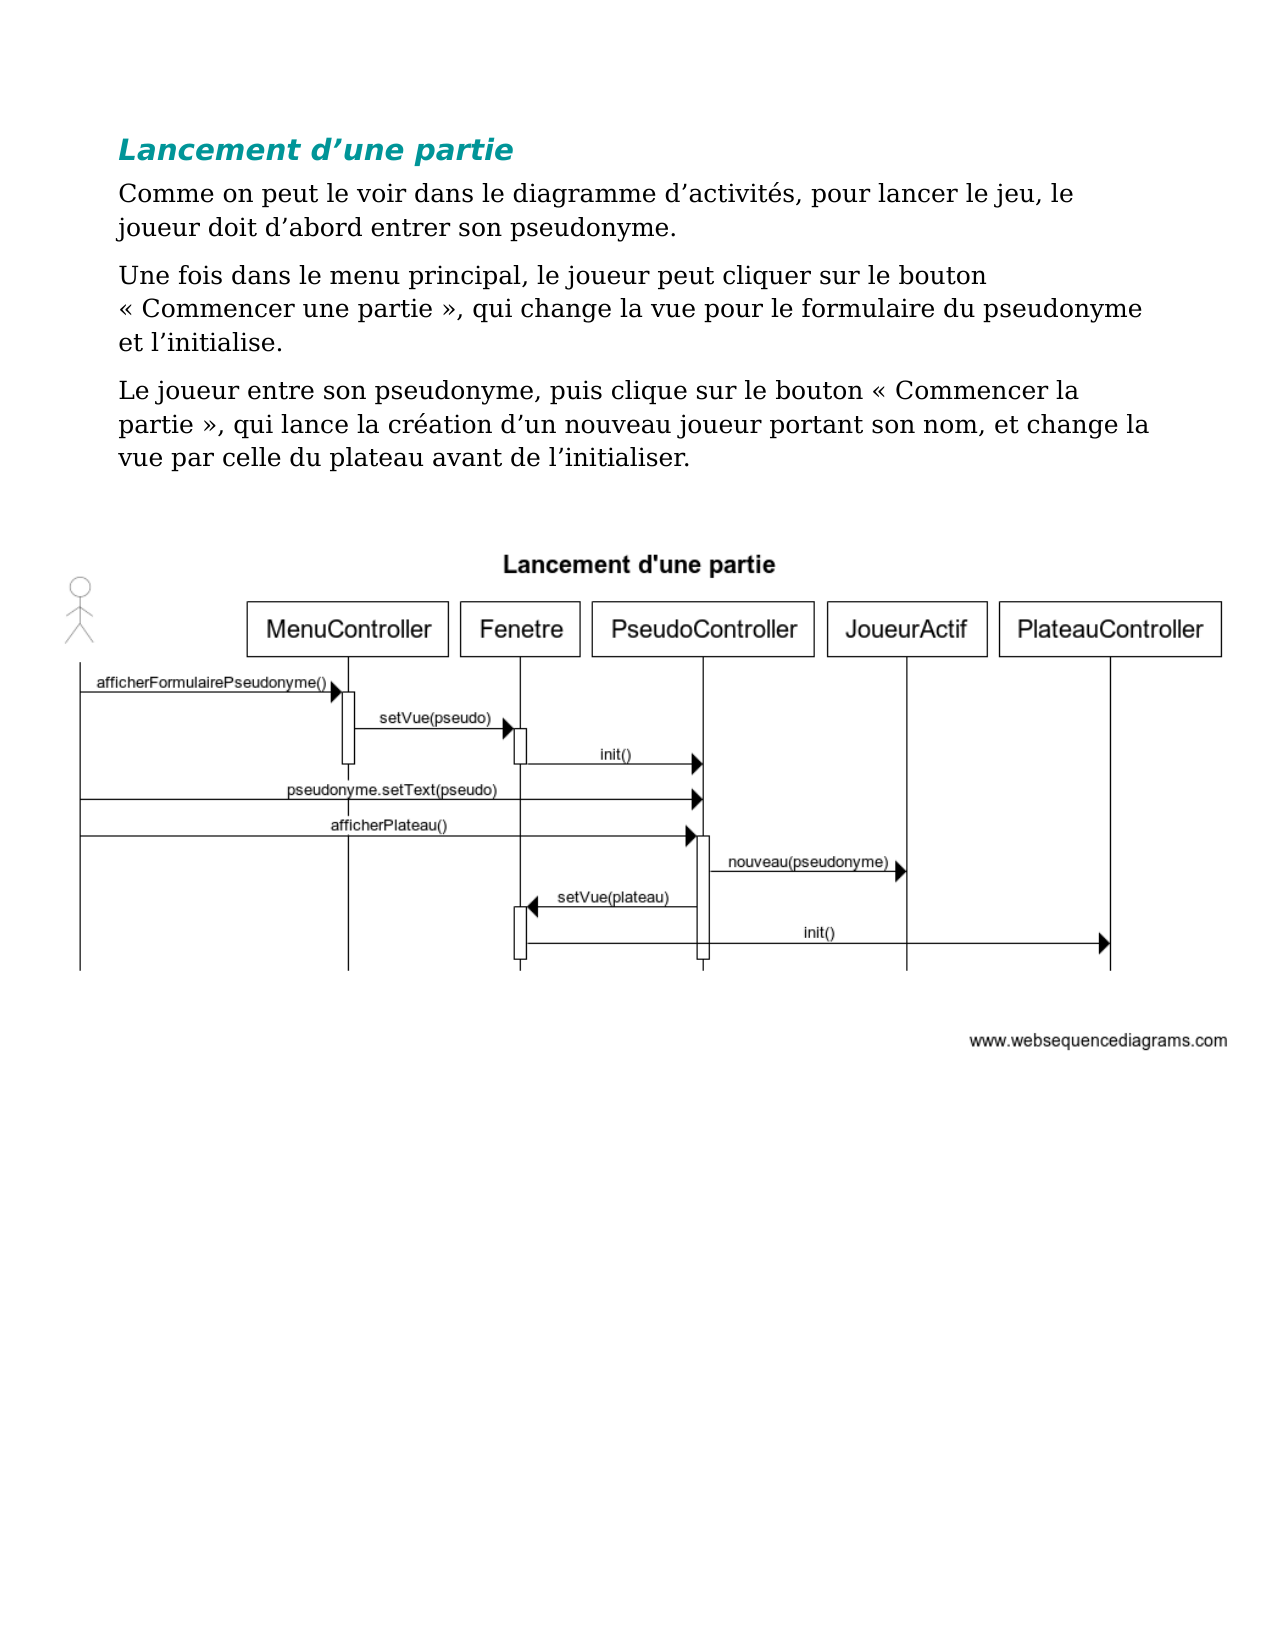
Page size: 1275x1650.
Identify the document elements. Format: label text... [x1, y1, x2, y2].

picture [37, 539, 1238, 1060]
text Le joueur entre son pseudonyme, puis clique sur le bouton « Commencer la partie », qui lance la création d’un nouveau joueur portant son nom, et change la vue par celle du plateau avant de l’initialiser. [118, 376, 1157, 472]
text Une fois dans le menu principal, le joueur peut cliquer sur le bouton « Commencer une partie », qui change la vue pour le formulaire du pseudonyme et l’initialise. [118, 261, 1157, 357]
subtitle Lancement d’une partie [118, 133, 1157, 167]
text Comme on peut le voir dans le diagramme d’activités, pour lancer le jeu, le joueur doit d’abord entrer son pseudonyme. [118, 179, 1157, 242]
